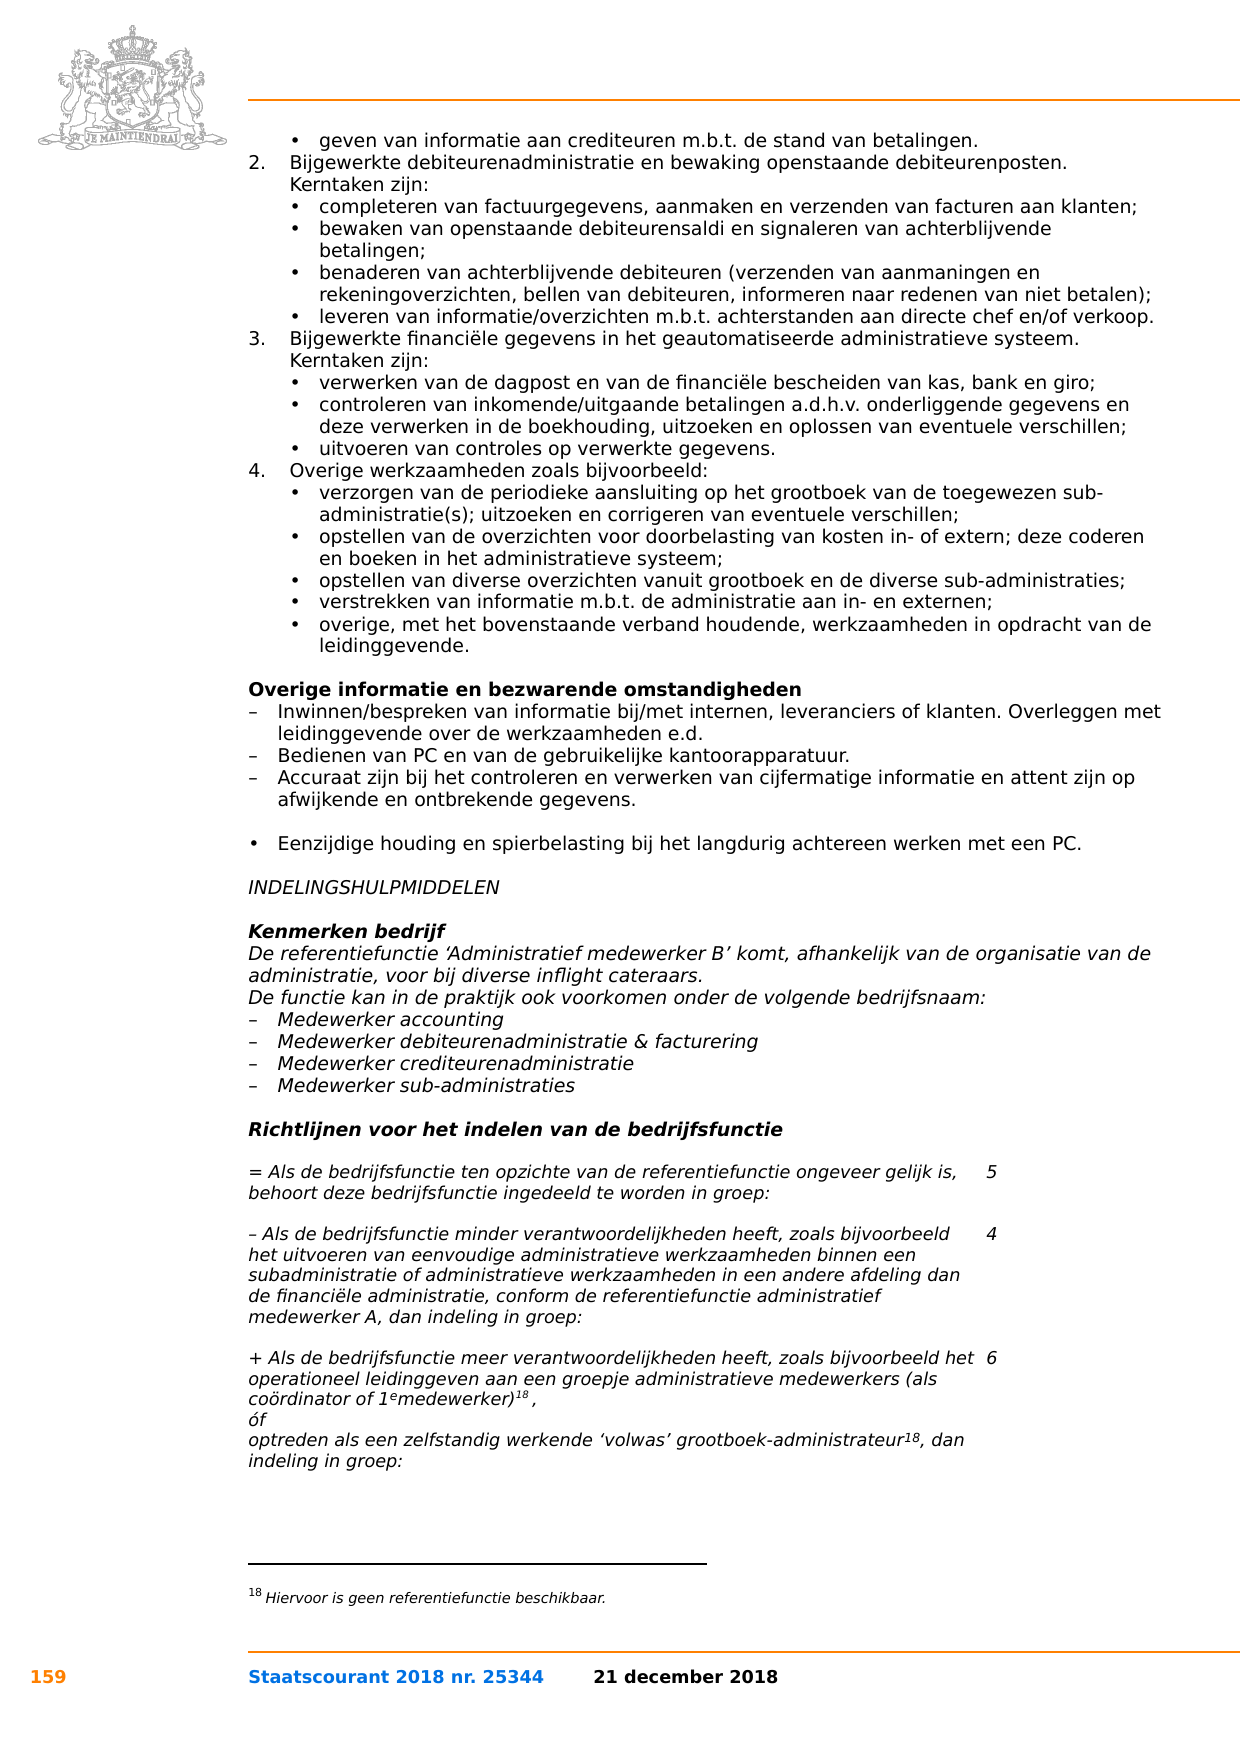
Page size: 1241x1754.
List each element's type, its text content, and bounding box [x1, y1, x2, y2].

text • verwerken van de dagpost en van de financiële bescheiden van kas, bank en giro; [289, 372, 1163, 394]
text • verstrekken van informatie m.b.t. de administratie aan in- en externen; [289, 591, 1163, 613]
table_cell 4 [980, 1224, 1163, 1327]
table_header 5 [980, 1162, 1163, 1203]
text 4. Overige werkzaamheden zoals bijvoorbeeld: [248, 459, 1163, 482]
table_cell 6 [980, 1348, 1163, 1472]
text Kenmerken bedrijf [248, 921, 1163, 943]
table_cell [980, 1327, 1163, 1348]
text De functie kan in de praktijk ook voorkomen onder de volgende bedrijfsnaam: [248, 987, 1163, 1009]
table_cell – Als de bedrijfsfunctie minder verantwoordelijkheden heeft, zoals bijvoorbeeld het uitvoeren van eenvoudige administratieve werkzaamheden binnen een subadministratie of administratieve werkzaamheden in een andere afdeling dan de financiële administratie, conform de referentiefunctie administratief medewerker A, dan indeling in groep: [248, 1224, 980, 1327]
text – Bedienen van PC en van de gebruikelijke kantoorapparatuur. [248, 745, 1163, 767]
text Overige informatie en bezwarende omstandigheden [248, 679, 1163, 701]
text – Medewerker debiteurenadministratie & facturering [248, 1031, 1163, 1053]
text – Accuraat zijn bij het controleren en verwerken van cijfermatige informatie en attent zijn op afwijkende en ontbrekende gegevens. [248, 767, 1163, 811]
text – Medewerker crediteurenadministratie [248, 1053, 1163, 1074]
text Richtlijnen voor het indelen van de bedrijfsfunctie [248, 1118, 1163, 1140]
table_cell [980, 1204, 1163, 1224]
table_header = Als de bedrijfsfunctie ten opzichte van de referentiefunctie ongeveer gelijk is, behoort deze bedrijfsfunctie ingedeeld te worden in groep: [248, 1162, 980, 1203]
table_cell [248, 1327, 980, 1348]
text – Inwinnen/bespreken van informatie bij/met internen, leveranciers of klanten. Overleggen met leidinggevende over de werkzaamheden e.d. [248, 701, 1163, 745]
text • completeren van factuurgegevens, aanmaken en verzenden van facturen aan klanten; [289, 196, 1163, 218]
text • bewaken van openstaande debiteurensaldi en signaleren van achterblijvende betalingen; [289, 218, 1163, 262]
text Kerntaken zijn: [289, 174, 1163, 196]
text • geven van informatie aan crediteuren m.b.t. de stand van betalingen. [289, 130, 1163, 152]
subtitle INDELINGSHULPMIDDELEN [248, 877, 1163, 899]
picture [38, 25, 227, 150]
table_cell [248, 1204, 980, 1224]
text • uitvoeren van controles op verwerkte gegevens. [289, 438, 1163, 459]
text • opstellen van diverse overzichten vanuit grootboek en de diverse sub-administraties; [289, 569, 1163, 591]
text Kerntaken zijn: [289, 350, 1163, 372]
text • controleren van inkomende/uitgaande betalingen a.d.h.v. onderliggende gegevens en deze verwerken in de boekhouding, uitzoeken en oplossen van eventuele verschillen; [289, 394, 1163, 438]
text – Medewerker accounting [248, 1009, 1163, 1031]
text De referentiefunctie ‘Administratief medewerker B’ komt, afhankelijk van de organisatie van de administratie, voor bij diverse inflight cateraars. [248, 943, 1163, 987]
text • Eenzijdige houding en spierbelasting bij het langdurig achtereen werken met een PC. [248, 833, 1163, 855]
text – Medewerker sub-administraties [248, 1074, 1163, 1097]
text • benaderen van achterblijvende debiteuren (verzenden van aanmaningen en rekeningoverzichten, bellen van debiteuren, informeren naar redenen van niet betalen); [289, 262, 1163, 306]
table_cell + Als de bedrijfsfunctie meer verantwoordelijkheden heeft, zoals bijvoorbeeld het operationeel leidinggeven aan een groepje administratieve medewerkers (als coördinator of 1emedewerker), óf optreden als een zelfstandig werkende ‘volwas’ grootboek-administrateur18, dan indeling in groep: [248, 1348, 980, 1472]
text • overige, met het bovenstaande verband houdende, werkzaamheden in opdracht van de leidinggevende. [289, 613, 1163, 657]
text 3. Bijgewerkte financiële gegevens in het geautomatiseerde administratieve systeem. [248, 328, 1163, 350]
text • opstellen van de overzichten voor doorbelasting van kosten in- of extern; deze coderen en boeken in het administratieve systeem; [289, 526, 1163, 569]
text 2. Bijgewerkte debiteurenadministratie en bewaking openstaande debiteurenposten. [248, 152, 1163, 174]
text • verzorgen van de periodieke aansluiting op het grootboek van de toegewezen sub-administratie(s); uitzoeken en corrigeren van eventuele verschillen; [289, 482, 1163, 526]
text • leveren van informatie/overzichten m.b.t. achterstanden aan directe chef en/of verkoop. [289, 306, 1163, 328]
